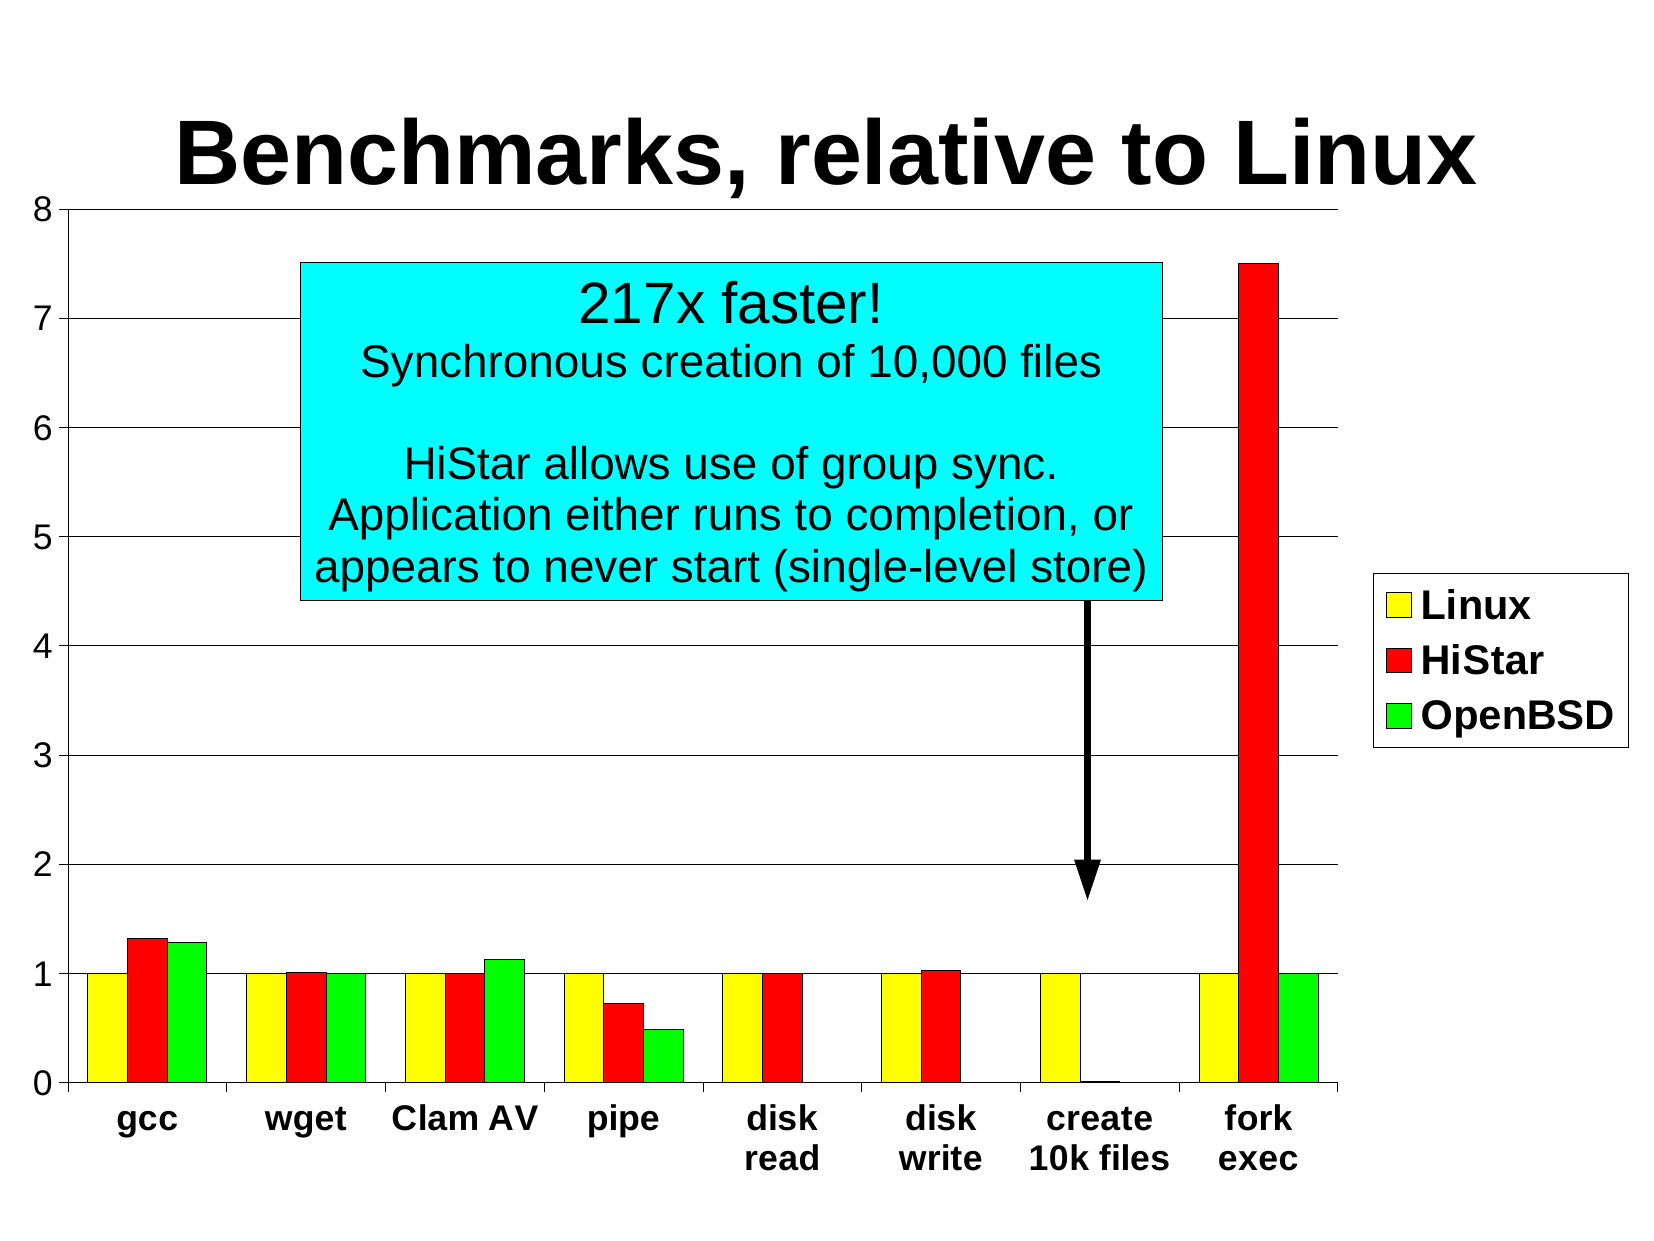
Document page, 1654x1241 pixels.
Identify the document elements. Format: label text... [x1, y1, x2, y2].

chart [0, 150, 1651, 1201]
text_box 217x faster! Synchronous creation of 10,000 files HiStar allows use of group sync. Application either runs to completion, or appears to never start (single-level store) [300, 262, 1163, 601]
title Benchmarks, relative to Linux [82, 49, 1571, 257]
